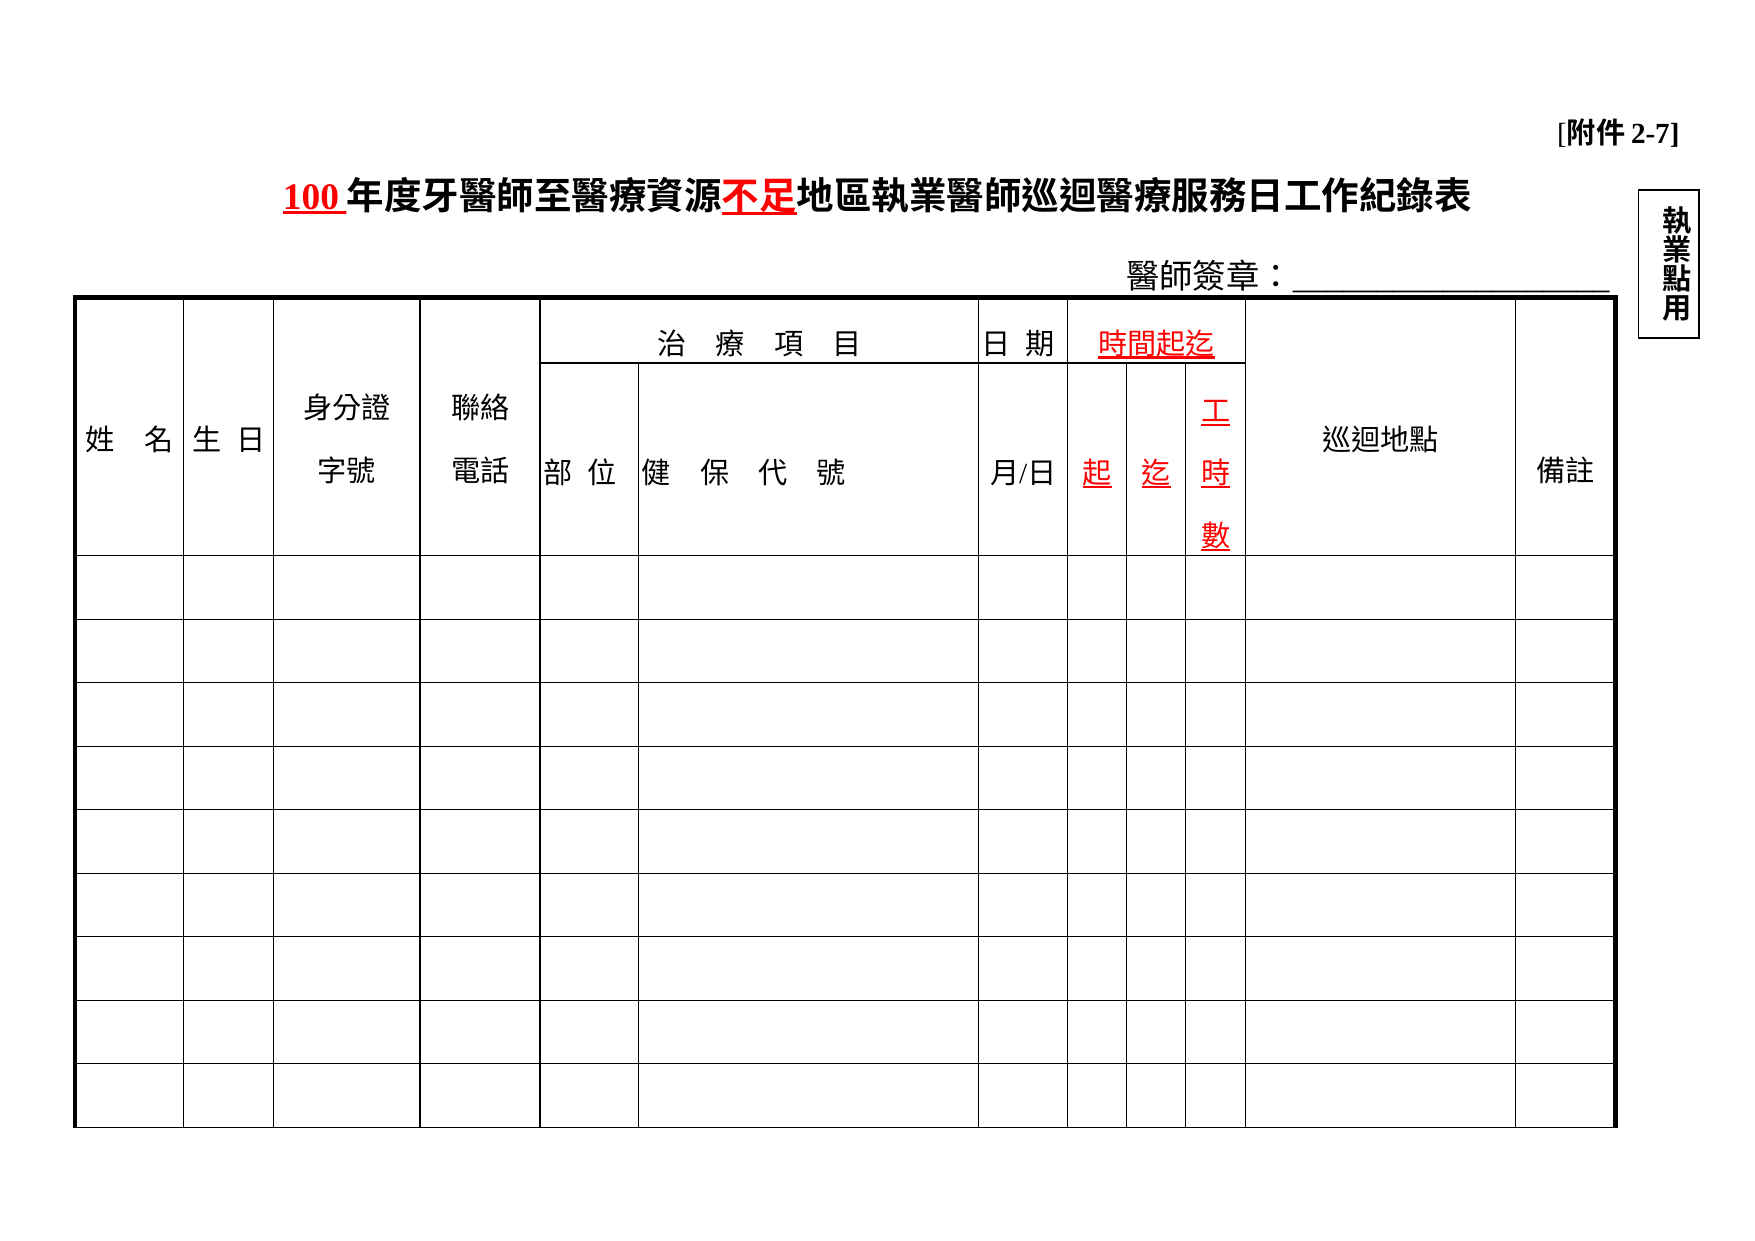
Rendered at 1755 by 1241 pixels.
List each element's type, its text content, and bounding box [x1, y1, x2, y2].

table_cell [541, 683, 638, 746]
table_cell [77, 1064, 183, 1127]
table_cell [274, 937, 419, 1000]
table_cell [421, 1001, 539, 1063]
table_header 生 日 [184, 300, 273, 554]
table_cell [77, 937, 183, 1000]
table_cell 迄 [1127, 364, 1185, 554]
text 醫師簽章：___________________ [75, 233, 1637, 295]
table_cell [1186, 810, 1245, 873]
table_cell [979, 620, 1067, 682]
table_cell [1127, 620, 1185, 682]
table_cell [1127, 747, 1185, 809]
table_cell [1068, 683, 1126, 746]
table_cell [421, 810, 539, 873]
table_cell 工時 數 [1186, 364, 1245, 554]
table_cell [1127, 874, 1185, 936]
table_header 治 療 項 目 [541, 300, 978, 362]
table_cell [541, 556, 638, 618]
table_cell [541, 810, 638, 873]
table_cell [421, 747, 539, 809]
table_cell [1516, 874, 1613, 936]
table_cell [1246, 1064, 1515, 1127]
table_cell [979, 810, 1067, 873]
text [附件2-7] [75, 89, 1679, 151]
table_cell [1516, 683, 1613, 746]
table_cell [1068, 620, 1126, 682]
table_cell [1068, 556, 1126, 618]
table_cell 部 位 [541, 364, 638, 554]
table_cell [184, 1064, 273, 1127]
table_cell [1516, 1064, 1613, 1127]
table_cell [1516, 810, 1613, 873]
table_cell 月/日 [979, 364, 1067, 554]
table_header 備註 [1516, 300, 1613, 554]
table_cell 健 保 代 號 [639, 364, 978, 554]
table_cell [1127, 937, 1185, 1000]
table_cell [1068, 810, 1126, 873]
table_cell 起 [1068, 364, 1126, 554]
table_cell [1068, 937, 1126, 1000]
table_header 時間起迄 [1068, 300, 1245, 362]
table_cell [1186, 1001, 1245, 1063]
table_cell [979, 1001, 1067, 1063]
table_cell [639, 1064, 978, 1127]
table_cell [979, 747, 1067, 809]
table_cell [274, 810, 419, 873]
table_cell [1246, 747, 1515, 809]
table_cell [1068, 1064, 1126, 1127]
table_cell [1246, 1001, 1515, 1063]
table_cell [1186, 620, 1245, 682]
table_cell [1186, 937, 1245, 1000]
table_cell [1186, 683, 1245, 746]
table_cell [421, 683, 539, 746]
table_cell [1516, 620, 1613, 682]
table_header 身分證 字號 [274, 300, 419, 554]
table_cell [184, 683, 273, 746]
table_cell [639, 620, 978, 682]
table_cell [1246, 937, 1515, 1000]
table_cell [1246, 620, 1515, 682]
table_cell [184, 620, 273, 682]
table_cell [1186, 556, 1245, 618]
table_cell [421, 556, 539, 618]
table_cell [77, 810, 183, 873]
table_cell [639, 556, 978, 618]
table_cell [1516, 556, 1613, 618]
table_cell [1246, 810, 1515, 873]
text 100年度牙醫師至醫療資源不足地區執業醫師巡迴醫療服務日工作紀錄表 [75, 151, 1679, 339]
table_cell [184, 1001, 273, 1063]
table_cell [1246, 556, 1515, 618]
table_cell [274, 1001, 419, 1063]
table_cell [541, 1064, 638, 1127]
table_cell [979, 683, 1067, 746]
table_header 日 期 [979, 300, 1067, 362]
table_cell [77, 747, 183, 809]
table_cell [639, 1001, 978, 1063]
table_cell [274, 874, 419, 936]
table_cell [77, 683, 183, 746]
table_cell [639, 683, 978, 746]
table_cell [1246, 683, 1515, 746]
table_cell [1516, 747, 1613, 809]
table_cell [639, 874, 978, 936]
table_cell [1186, 874, 1245, 936]
table_cell [1516, 1001, 1613, 1063]
table_cell [184, 556, 273, 618]
table_cell [1186, 1064, 1245, 1127]
table_cell [274, 556, 419, 618]
table_cell [1127, 556, 1185, 618]
table_cell [1068, 1001, 1126, 1063]
table_cell [541, 620, 638, 682]
table_cell [639, 810, 978, 873]
table_cell [1127, 1064, 1185, 1127]
table_header 聯絡 電話 [421, 300, 539, 554]
table_cell [421, 874, 539, 936]
table_cell [979, 937, 1067, 1000]
table_cell [1068, 874, 1126, 936]
table_cell [1246, 874, 1515, 936]
table_cell [77, 556, 183, 618]
table_cell [184, 874, 273, 936]
table_cell [541, 747, 638, 809]
table_cell [274, 747, 419, 809]
table_cell [1127, 1001, 1185, 1063]
table_cell [639, 937, 978, 1000]
table_cell [541, 937, 638, 1000]
table_cell [184, 747, 273, 809]
table_cell [77, 620, 183, 682]
table_cell [77, 1001, 183, 1063]
table_cell [1186, 747, 1245, 809]
table_cell [274, 683, 419, 746]
table_header 巡迴地點 [1246, 300, 1515, 554]
table_cell [1516, 937, 1613, 1000]
table_cell [639, 747, 978, 809]
table_cell [979, 556, 1067, 618]
table_cell [1068, 747, 1126, 809]
table_header 姓 名 [77, 300, 183, 554]
table_cell [274, 620, 419, 682]
table_cell [421, 620, 539, 682]
table_cell [541, 1001, 638, 1063]
table_cell [421, 1064, 539, 1127]
table_cell [1127, 683, 1185, 746]
table_cell [421, 937, 539, 1000]
table_cell [184, 810, 273, 873]
table_cell [979, 1064, 1067, 1127]
table_cell [979, 874, 1067, 936]
table_cell [1127, 810, 1185, 873]
table_cell [541, 874, 638, 936]
text 執業點用 [1656, 191, 1698, 337]
table_cell [77, 874, 183, 936]
table_cell [184, 937, 273, 1000]
table_cell [274, 1064, 419, 1127]
